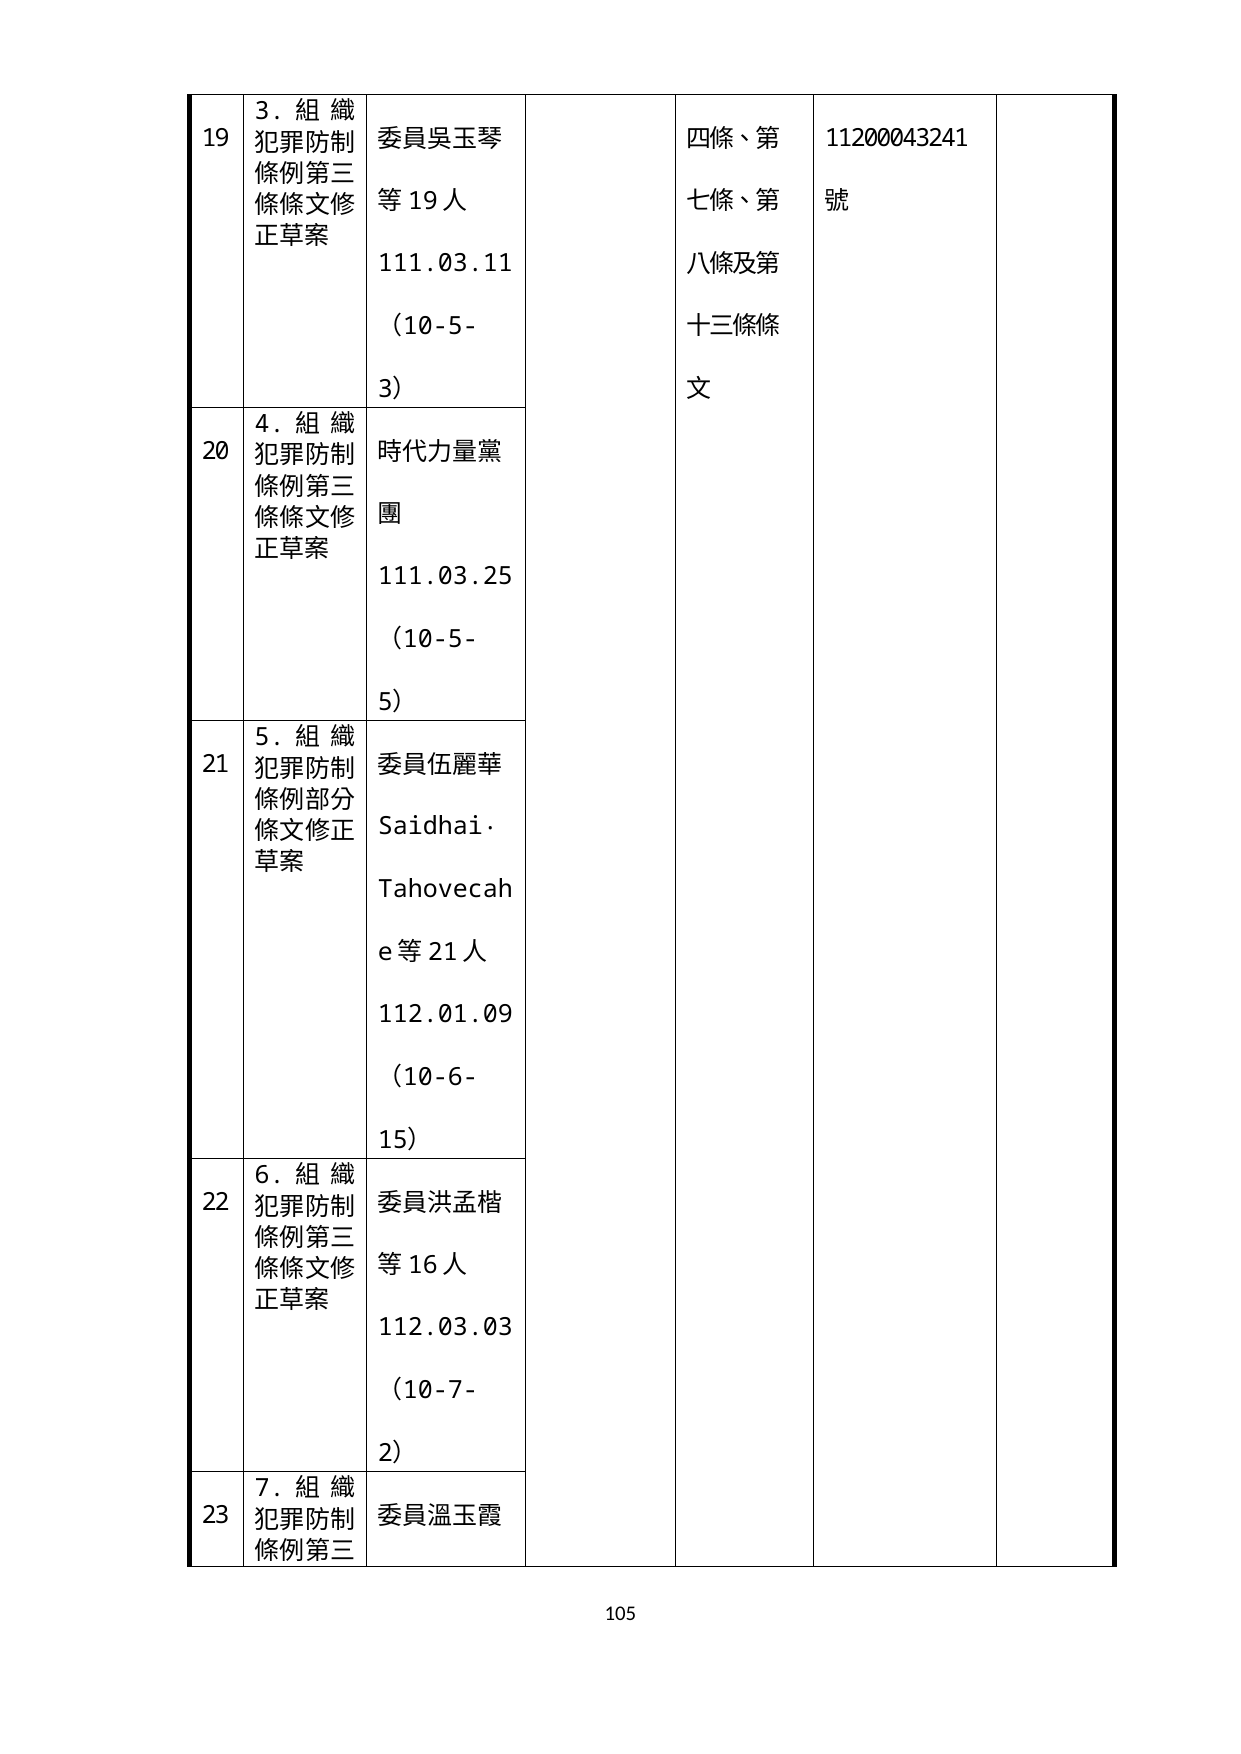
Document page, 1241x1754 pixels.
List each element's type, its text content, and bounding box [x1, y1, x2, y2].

table_cell 四條、第七條、第八條及第十三條條文 [676, 95, 813, 1566]
table_cell 時代力量黨團 111.03.25 （10-5-5） [367, 408, 525, 720]
table_cell 委員吳玉琴等19人 111.03.11 （10-5-3） [367, 95, 525, 407]
table_cell 19 [192, 95, 243, 407]
table_cell 23 [192, 1472, 243, 1566]
table_cell 21 [192, 721, 243, 1158]
table_cell 委員伍麗華Saidhai‧ Tahovecahe等21人 112.01.09 （10-6-15） [367, 721, 525, 1158]
table_cell 6.組織犯罪防制條例第三條條文修正草案 [244, 1159, 366, 1471]
table_cell 5.組織犯罪防制條例部分條文修正草案 [244, 721, 366, 1158]
table_cell 4.組織犯罪防制條例第三條條文修正草案 [244, 408, 366, 720]
table_cell 20 [192, 408, 243, 720]
table_cell 3.組織犯罪防制條例第三條條文修正草案 [244, 95, 366, 407]
table_cell [526, 95, 675, 1566]
table_cell 委員溫玉霞 [367, 1472, 525, 1566]
table_cell 7.組織犯罪防制條例第三 [244, 1472, 366, 1566]
table_cell [997, 95, 1112, 1566]
table_cell 22 [192, 1159, 243, 1471]
table_cell 11200043241號 [814, 95, 996, 1566]
table_cell 委員洪孟楷等16人 112.03.03 （10-7-2） [367, 1159, 525, 1471]
